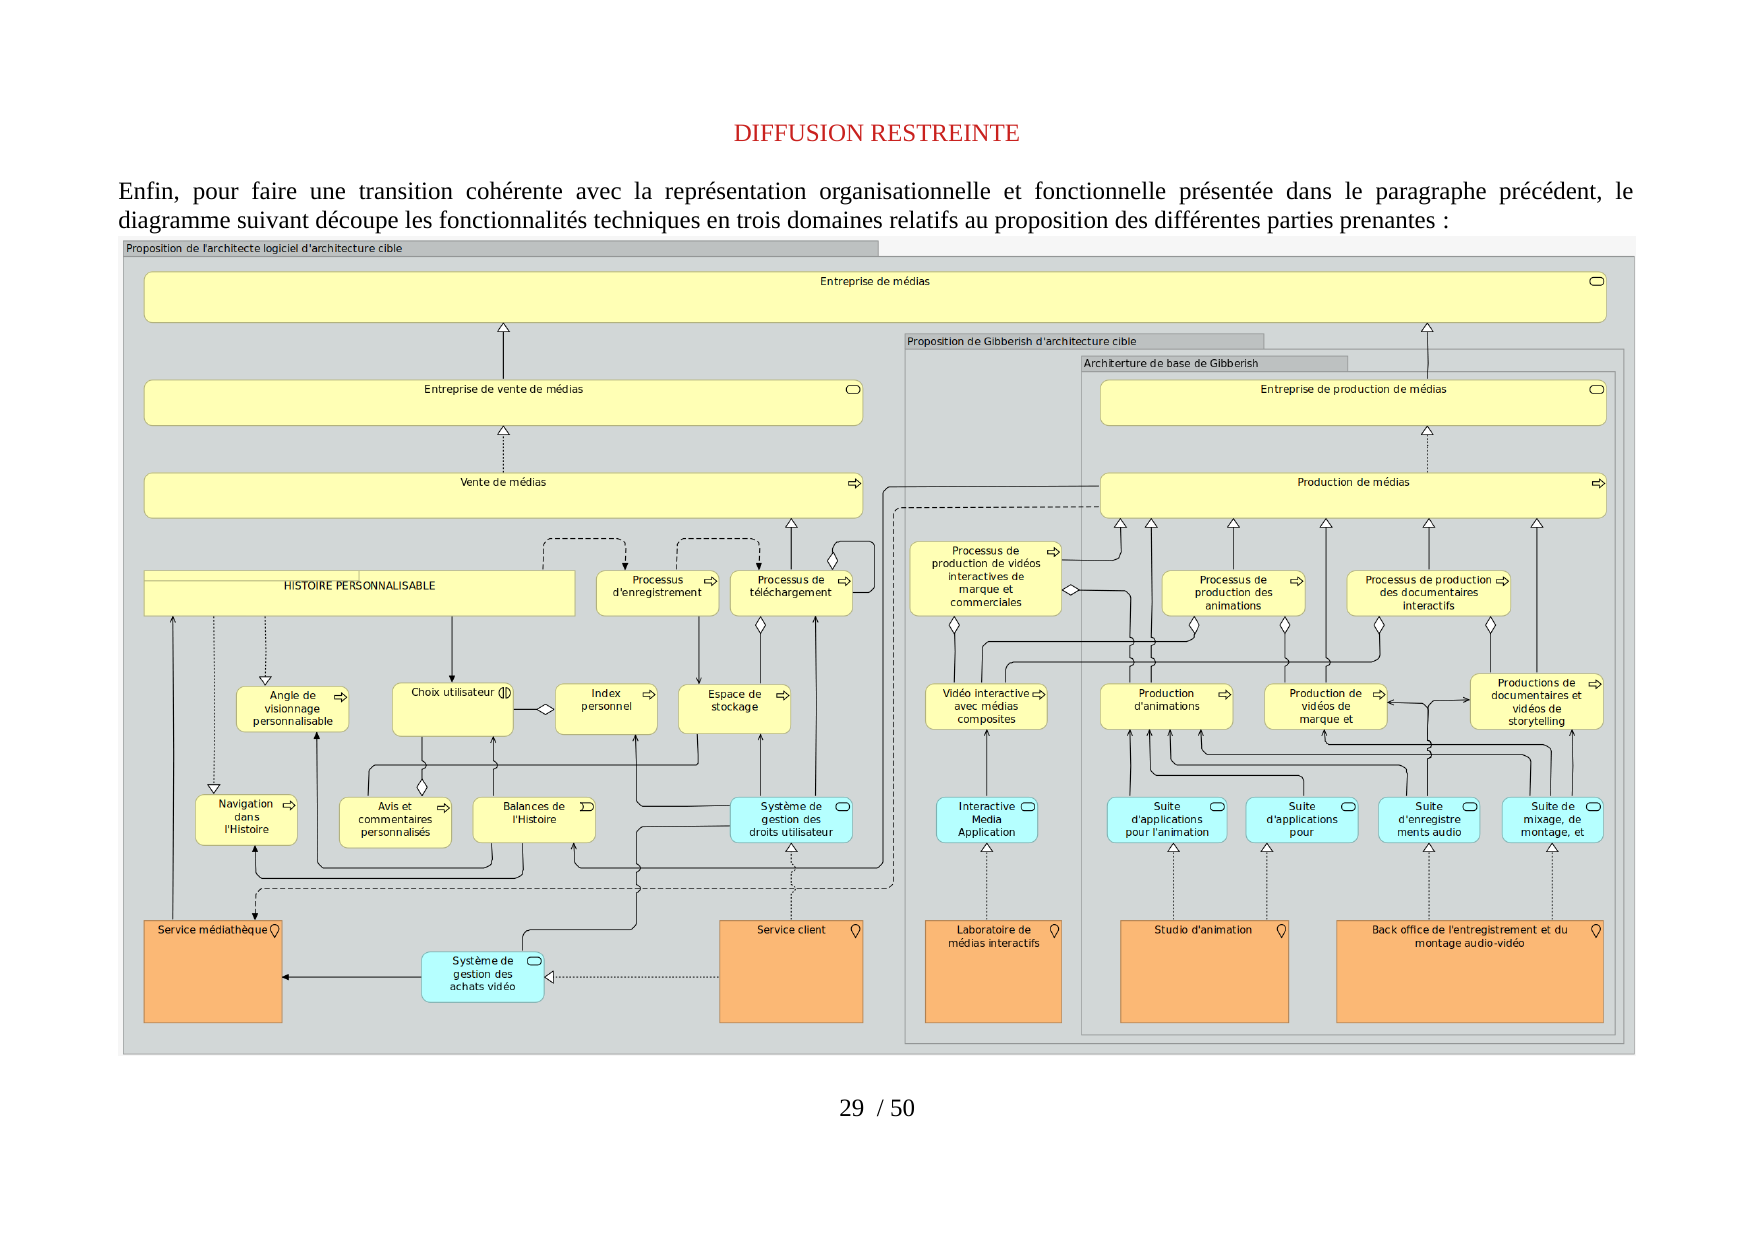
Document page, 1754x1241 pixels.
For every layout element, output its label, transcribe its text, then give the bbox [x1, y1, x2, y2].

text Enfin, pour faire une transition cohérente avec la représentation organisationnelle et fonctionnelle présentée dans le paragraphe précédent, le diagramme suivant découpe les fonctionnalités techniques en trois domaines relatifs au proposition des différentes parties prenantes : [118, 176, 1636, 234]
picture [118, 236, 1636, 1056]
